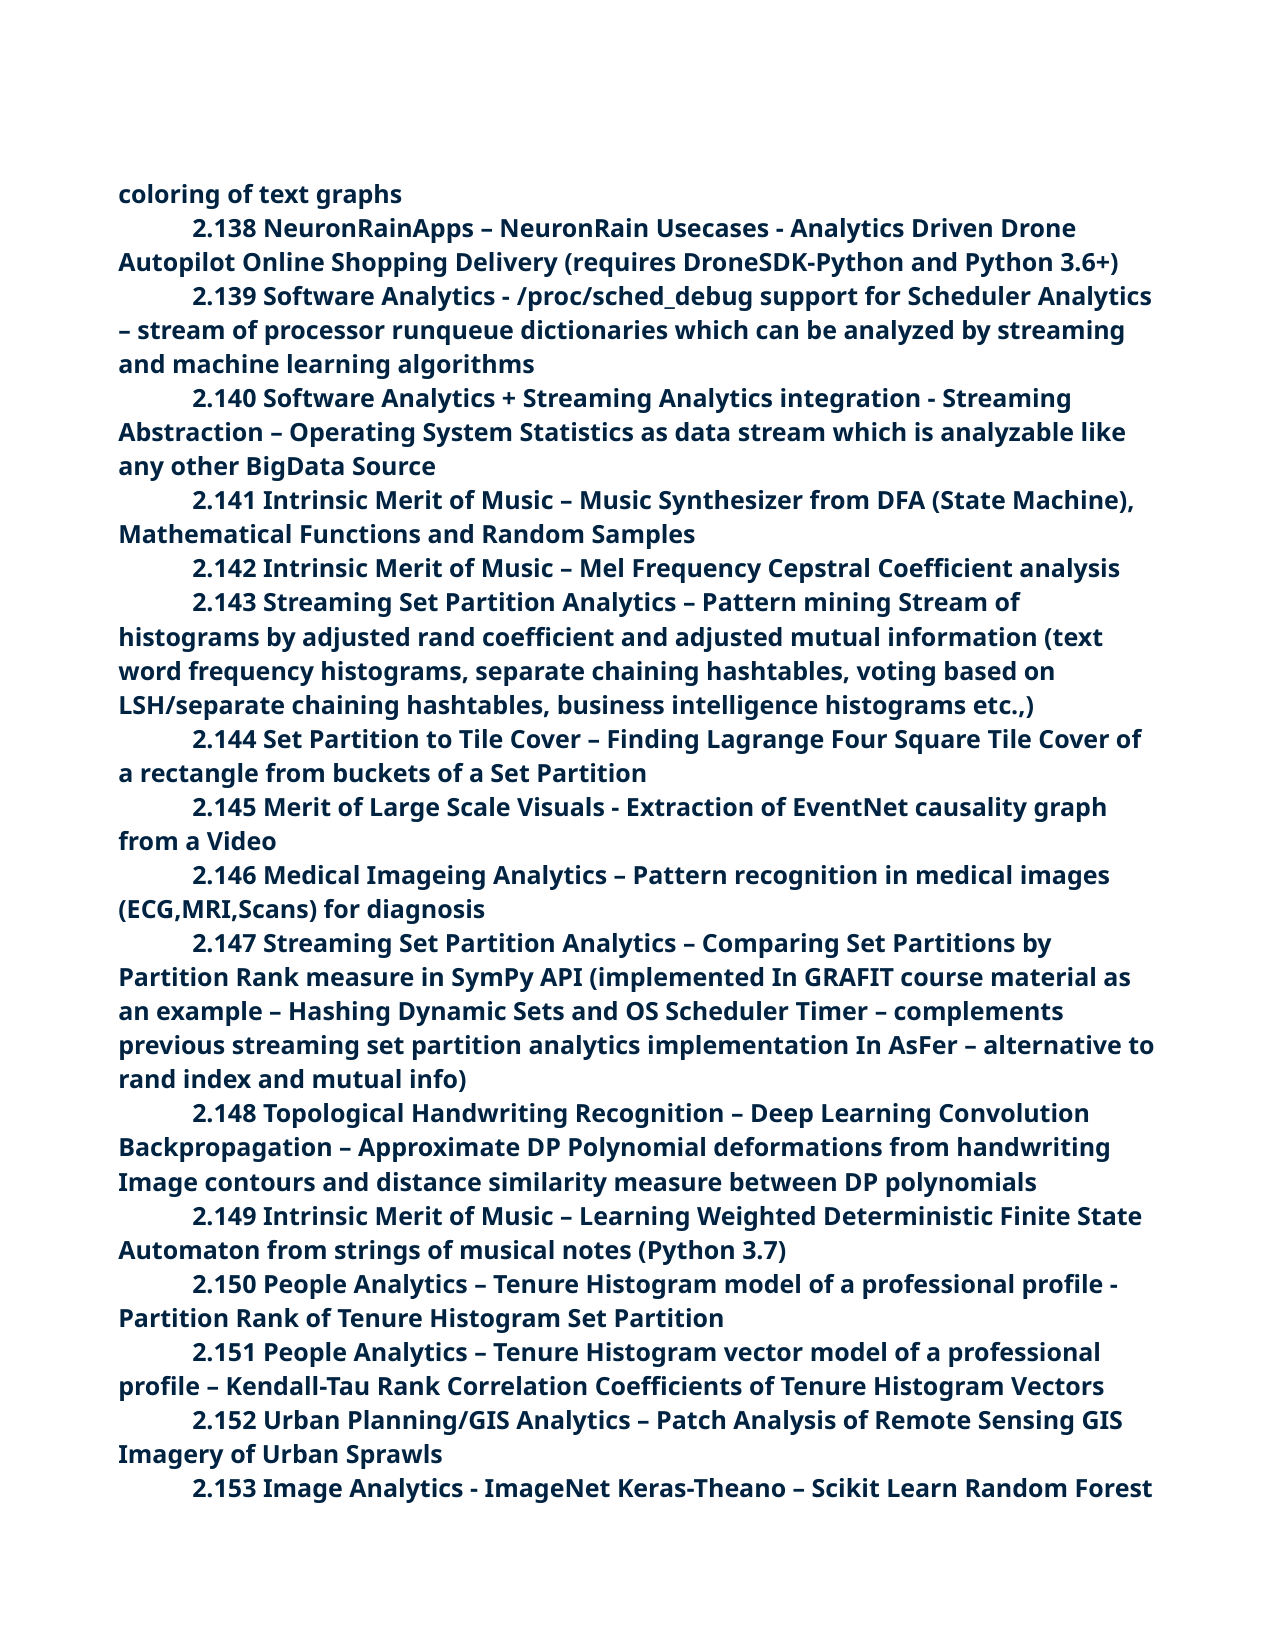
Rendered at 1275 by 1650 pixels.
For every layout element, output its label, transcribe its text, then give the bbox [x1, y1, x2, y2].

text 2.147 Streaming Set Partition Analytics – Comparing Set Partitions by Partition Rank measure in SymPy API (implemented In GRAFIT course material as an example – Hashing Dynamic Sets and OS Scheduler Timer – complements previous streaming set partition analytics implementation In AsFer – alternative to rand index and mutual info) [118, 926, 1157, 1096]
text 2.145 Merit of Large Scale Visuals - Extraction of EventNet causality graph from a Video [118, 789, 1157, 858]
text 2.146 Medical Imageing Analytics – Pattern recognition in medical images (ECG,MRI,Scans) for diagnosis [118, 858, 1157, 926]
text 2.151 People Analytics – Tenure Histogram vector model of a professional profile – Kendall-Tau Rank Correlation Coefficients of Tenure Histogram Vectors [118, 1334, 1157, 1403]
text 2.144 Set Partition to Tile Cover – Finding Lagrange Four Square Tile Cover of a rectangle from buckets of a Set Partition [118, 721, 1157, 789]
text coloring of text graphs [118, 176, 1157, 210]
text 2.140 Software Analytics + Streaming Analytics integration - Streaming Abstraction – Operating System Statistics as data stream which is analyzable like any other BigData Source [118, 381, 1157, 483]
text 2.152 Urban Planning/GIS Analytics – Patch Analysis of Remote Sensing GIS Imagery of Urban Sprawls [118, 1403, 1157, 1471]
text 2.142 Intrinsic Merit of Music – Mel Frequency Cepstral Coefficient analysis [118, 551, 1157, 585]
text 2.153 Image Analytics - ImageNet Keras-Theano – Scikit Learn Random Forest [118, 1471, 1157, 1505]
text 2.149 Intrinsic Merit of Music – Learning Weighted Deterministic Finite State Automaton from strings of musical notes (Python 3.7) [118, 1198, 1157, 1266]
text 2.138 NeuronRainApps – NeuronRain Usecases - Analytics Driven Drone Autopilot Online Shopping Delivery (requires DroneSDK-Python and Python 3.6+) [118, 210, 1157, 278]
text 2.150 People Analytics – Tenure Histogram model of a professional profile - Partition Rank of Tenure Histogram Set Partition [118, 1266, 1157, 1334]
text 2.143 Streaming Set Partition Analytics – Pattern mining Stream of histograms by adjusted rand coefficient and adjusted mutual information (text word frequency histograms, separate chaining hashtables, voting based on LSH/separate chaining hashtables, business intelligence histograms etc.,) [118, 585, 1157, 721]
text 2.148 Topological Handwriting Recognition – Deep Learning Convolution Backpropagation – Approximate DP Polynomial deformations from handwriting Image contours and distance similarity measure between DP polynomials [118, 1096, 1157, 1198]
text 2.141 Intrinsic Merit of Music – Music Synthesizer from DFA (State Machine), Mathematical Functions and Random Samples [118, 483, 1157, 551]
text 2.139 Software Analytics - /proc/sched_debug support for Scheduler Analytics – stream of processor runqueue dictionaries which can be analyzed by streaming and machine learning algorithms [118, 278, 1157, 381]
